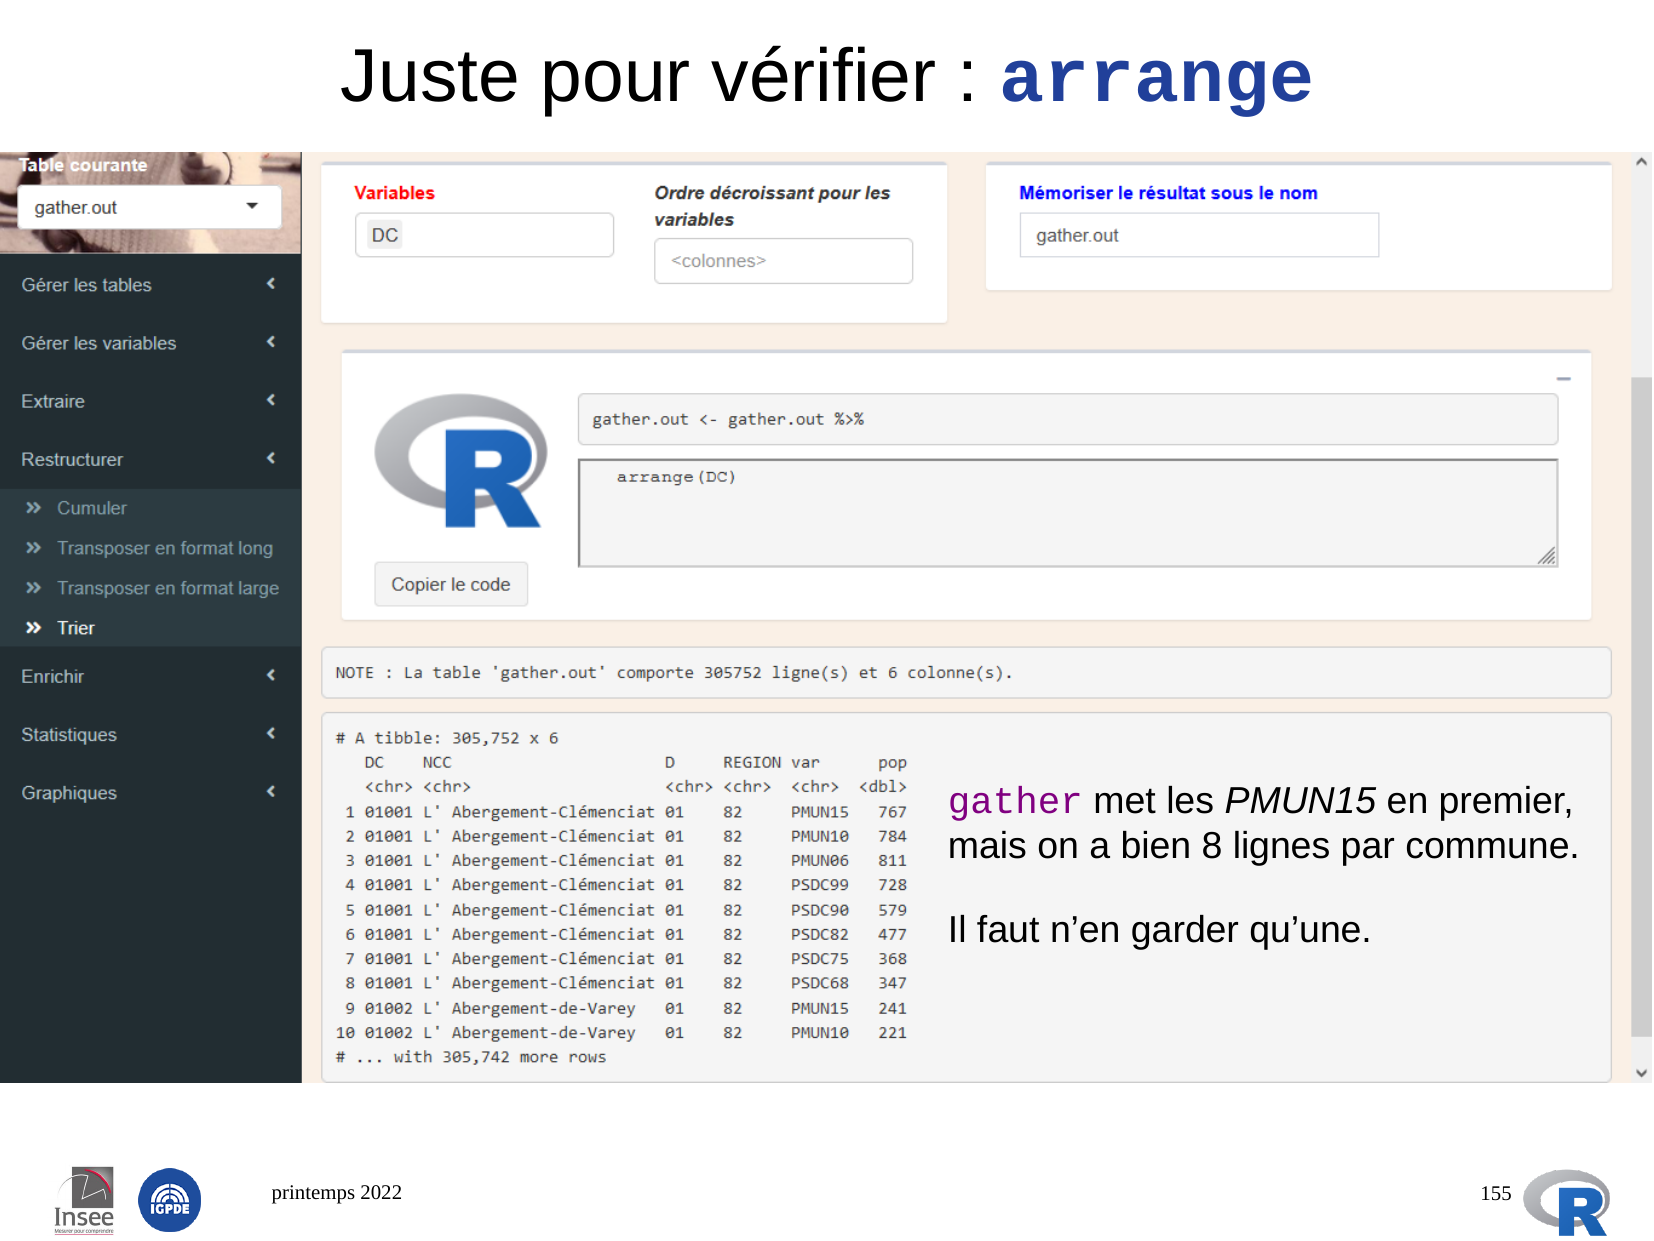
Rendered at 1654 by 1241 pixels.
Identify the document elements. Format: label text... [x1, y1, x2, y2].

picture [47, 1163, 120, 1236]
picture [138, 1168, 201, 1232]
title Juste pour vérifier : arrange [83, 33, 1572, 124]
picture [1523, 1169, 1610, 1236]
text_box gather met les PMUN15 en premier, mais on a bien 8 lignes par commune. Il faut n’en garder qu’une. [933, 771, 1595, 958]
picture [0, 152, 1652, 1083]
